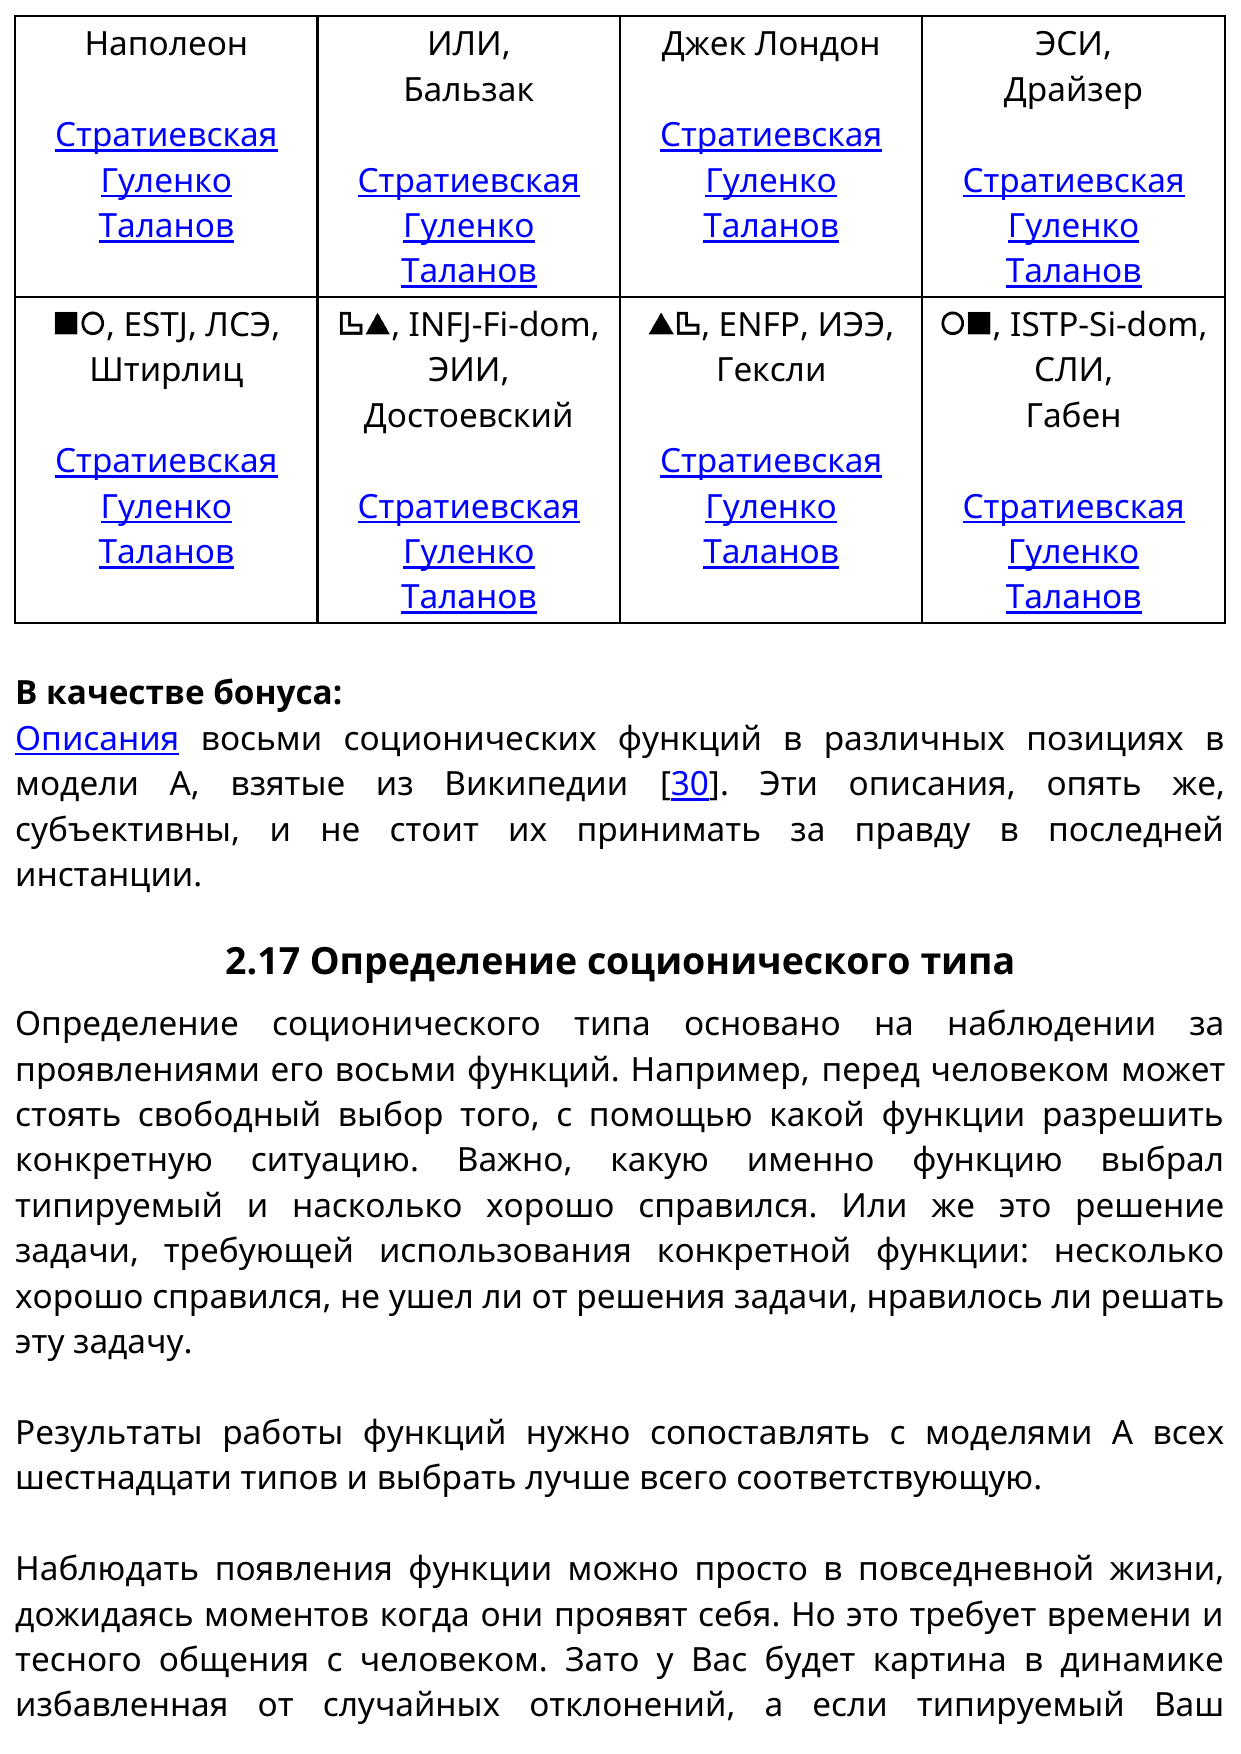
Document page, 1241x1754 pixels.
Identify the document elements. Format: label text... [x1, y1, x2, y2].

text В качестве бонуса: [15, 669, 1226, 714]
text Описания восьми соционических функций в различных позициях в модели А, взятые из Википедии [30]. Эти описания, опять же, субъективны, и не стоит их принимать за правду в последней инстанции. [15, 714, 1226, 896]
table_cell , ENFP, ИЭЭ, Гексли Стратиевская Гуленко Таланов [621, 298, 921, 622]
table_cell ИЛИ, Бальзак Стратиевская Гуленко Таланов [319, 17, 619, 296]
picture [52, 309, 106, 337]
picture [647, 309, 702, 337]
subtitle 2.17 Определение соционического типа [15, 934, 1226, 985]
text Определение соционического типа основано на наблюдении за проявлениями его восьми функций. Например, перед человеком может стоять свободный выбор того, с помощью какой функции разрешить конкретную ситуацию. Важно, какую именно функцию выбрал типируемый и насколько хорошо справился. Или же это решение задачи, требующей использования конкретной функции: несколько хорошо справился, не ушел ли от решения задачи, нравилось ли решать эту задачу. [15, 1000, 1226, 1363]
table_cell Джек Лондон Стратиевская Гуленко Таланов [621, 17, 921, 296]
picture [337, 309, 391, 337]
picture [939, 309, 993, 337]
text Наблюдать появления функции можно просто в повседневной жизни, дожидаясь моментов когда они проявят себя. Но это требует времени и тесного общения с человеком. Зато у Вас будет картина в динамике избавленная от случайных отклонений, а если типируемый Ваш [15, 1545, 1226, 1727]
table_cell , ESTJ, ЛСЭ, Штирлиц Стратиевская Гуленко Таланов [16, 298, 316, 622]
table_cell Наполеон Стратиевская Гуленко Таланов [16, 17, 316, 296]
table_cell , ISTP-Si-dom, СЛИ, Габен Стратиевская Гуленко Таланов [923, 298, 1224, 622]
text Результаты работы функций нужно сопоставлять с моделями А всех шестнадцати типов и выбрать лучше всего соответствующую. [15, 1409, 1226, 1499]
table_cell ЭСИ, Драйзер Стратиевская Гуленко Таланов [923, 17, 1224, 296]
table_cell , INFJ-Fi-dom, ЭИИ, Достоевский Стратиевская Гуленко Таланов [319, 298, 619, 622]
